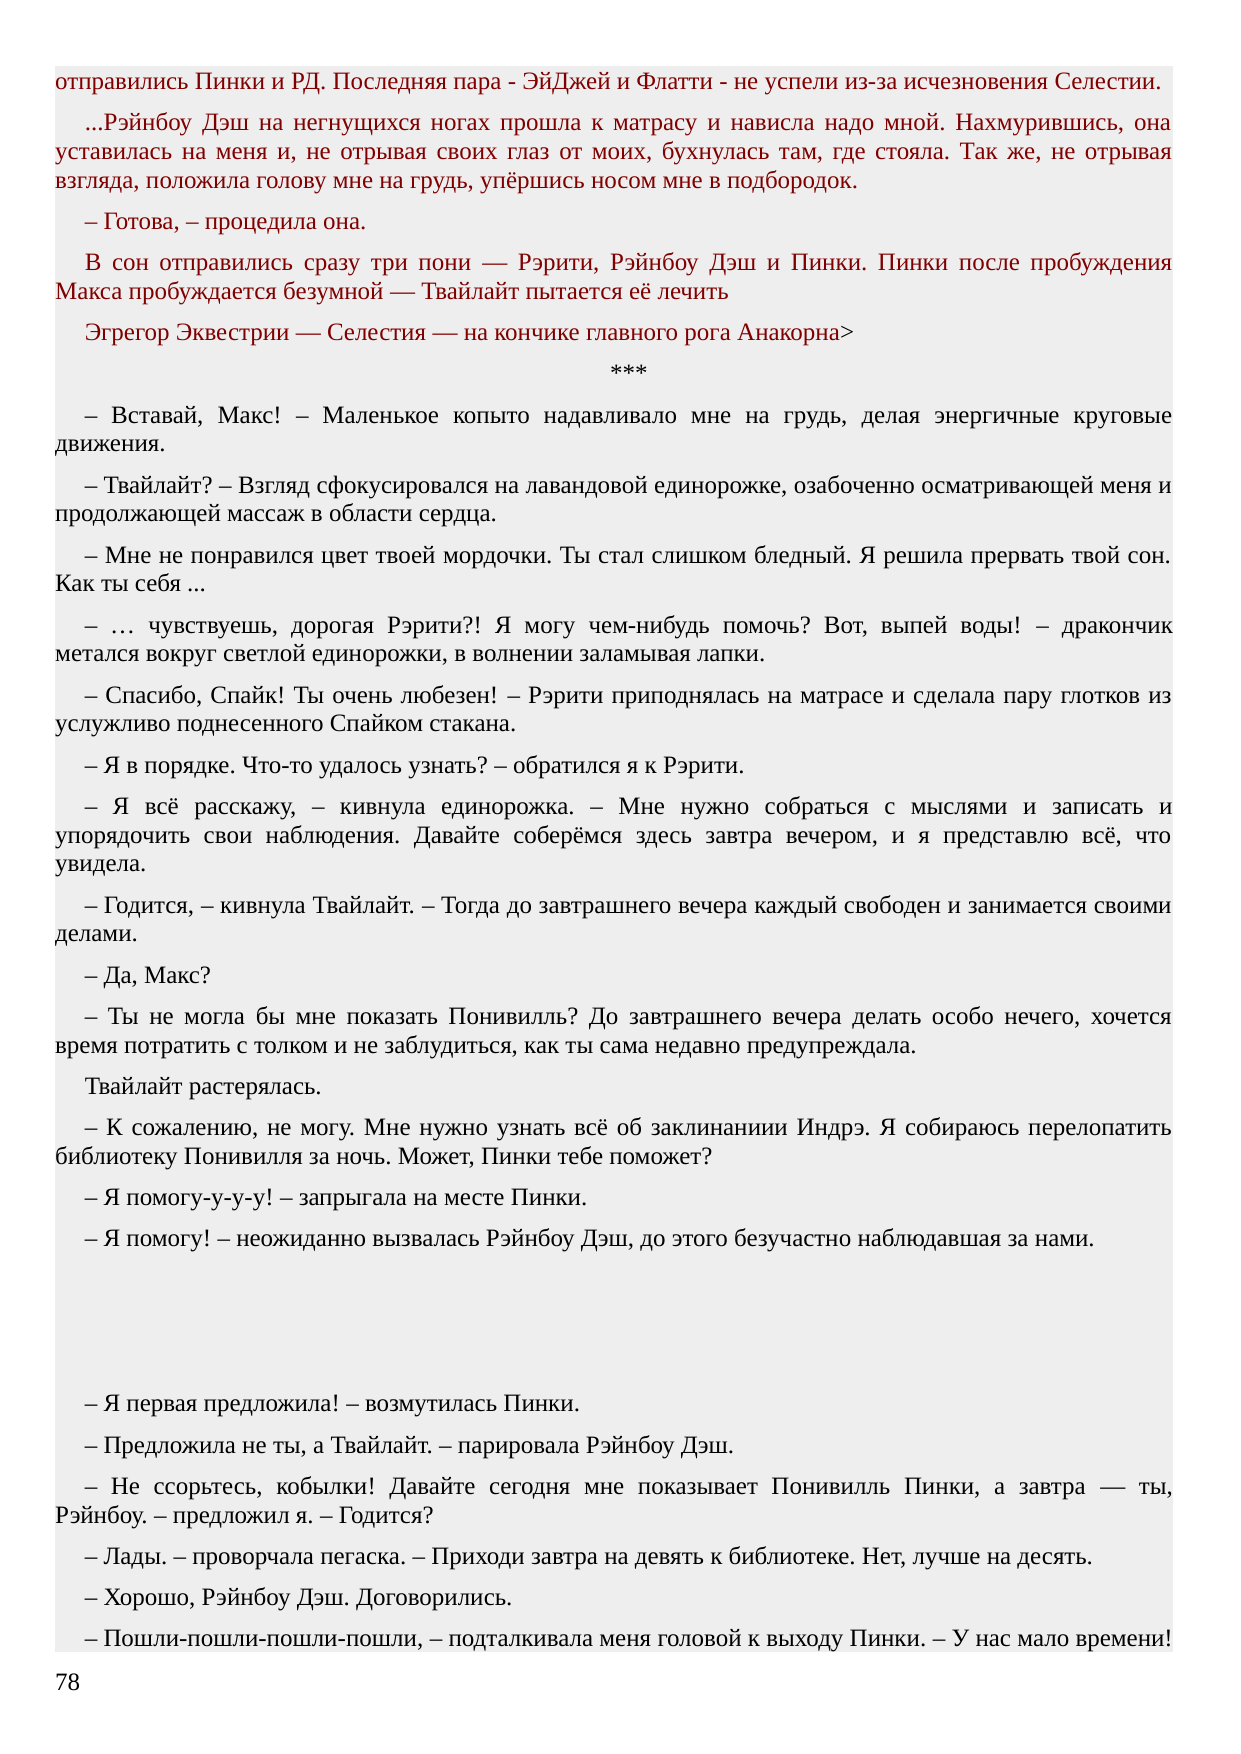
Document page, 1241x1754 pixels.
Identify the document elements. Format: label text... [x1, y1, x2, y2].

text *** [55, 358, 1173, 387]
text – Не ссорьтесь, кобылки! Давайте сегодня мне показывает Понивилль Пинки, а завтра — ты, Рэйнбоу. – предложил я. – Годится? [55, 1471, 1173, 1528]
text Эгрегор Эквестрии — Селестия — на кончике главного рога Анакорна> [55, 317, 1173, 346]
text – Годится, – кивнула Твайлайт. – Тогда до завтрашнего вечера каждый свободен и занимается своими делами. [55, 890, 1173, 947]
text – Готова, – процедила она. [55, 206, 1173, 235]
text – Ты не могла бы мне показать Понивилль? До завтрашнего вечера делать особо нечего, хочется время потратить с толком и не заблудиться, как ты сама недавно предупреждала. [55, 1001, 1173, 1058]
text – Да, Макс? [55, 960, 1173, 988]
text – … чувствуешь, дорогая Рэрити?! Я могу чем-нибудь помочь? Вот, выпей воды! – дракончик метался вокруг светлой единорожки, в волнении заламывая лапки. [55, 610, 1173, 667]
text – Пошли-пошли-пошли-пошли, – подталкивала меня головой к выходу Пинки. – У нас мало времени! [55, 1623, 1173, 1652]
text – Я помогу! – неожиданно вызвалась Рэйнбоу Дэш, до этого безучастно наблюдавшая за нами. [55, 1223, 1173, 1252]
text – Лады. – проворчала пегаска. – Приходи завтра на девять к библиотеке. Нет, лучше на десять. [55, 1541, 1173, 1570]
text – Я в порядке. Что-то удалось узнать? – обратился я к Рэрити. [55, 750, 1173, 778]
text – Мне не понравился цвет твоей мордочки. Ты стал слишком бледный. Я решила прервать твой сон. Как ты себя ... [55, 540, 1173, 597]
text отправились Пинки и РД. Последняя пара - ЭйДжей и Флатти - не успели из-за исчезновения Селестии. [55, 66, 1173, 95]
text В сон отправились сразу три пони — Рэрити, Рэйнбоу Дэш и Пинки. Пинки после пробуждения Макса пробуждается безумной — Твайлайт пытается её лечить [55, 247, 1173, 305]
text – Твайлайт? – Взгляд сфокусировался на лавандовой единорожке, озабоченно осматривающей меня и продолжающей массаж в области сердца. [55, 470, 1173, 527]
text – Я всё расскажу, – кивнула единорожка. – Мне нужно собраться с мыслями и записать и упорядочить свои наблюдения. Давайте соберёмся здесь завтра вечером, и я представлю всё, что увидела. [55, 791, 1173, 877]
text – Спасибо, Спайк! Ты очень любезен! – Рэрити приподнялась на матрасе и сделала пару глотков из услужливо поднесенного Спайком стакана. [55, 680, 1173, 737]
text – Я первая предложила! – возмутилась Пинки. [55, 1388, 1173, 1417]
text – Я помогу-у-у-у! – запрыгала на месте Пинки. [55, 1182, 1173, 1211]
text – К сожалению, не могу. Мне нужно узнать всё об заклинаниии Индрэ. Я собираюсь перелопатить библиотеку Понивилля за ночь. Может, Пинки тебе поможет? [55, 1112, 1173, 1170]
text – Вставай, Макс! – Маленькое копыто надавливало мне на грудь, делая энергичные круговые движения. [55, 400, 1173, 457]
text ...Рэйнбоу Дэш на негнущихся ногах прошла к матрасу и нависла надо мной. Нахмурившись, она уставилась на меня и, не отрывая своих глаз от моих, бухнулась там, где стояла. Так же, не отрывая взгляда, положила голову мне на грудь, упёршись носом мне в подбородок. [55, 107, 1173, 193]
text – Хорошо, Рэйнбоу Дэш. Договорились. [55, 1582, 1173, 1611]
text Твайлайт растерялась. [55, 1071, 1173, 1100]
text – Предложила не ты, а Твайлайт. – парировала Рэйнбоу Дэш. [55, 1430, 1173, 1458]
